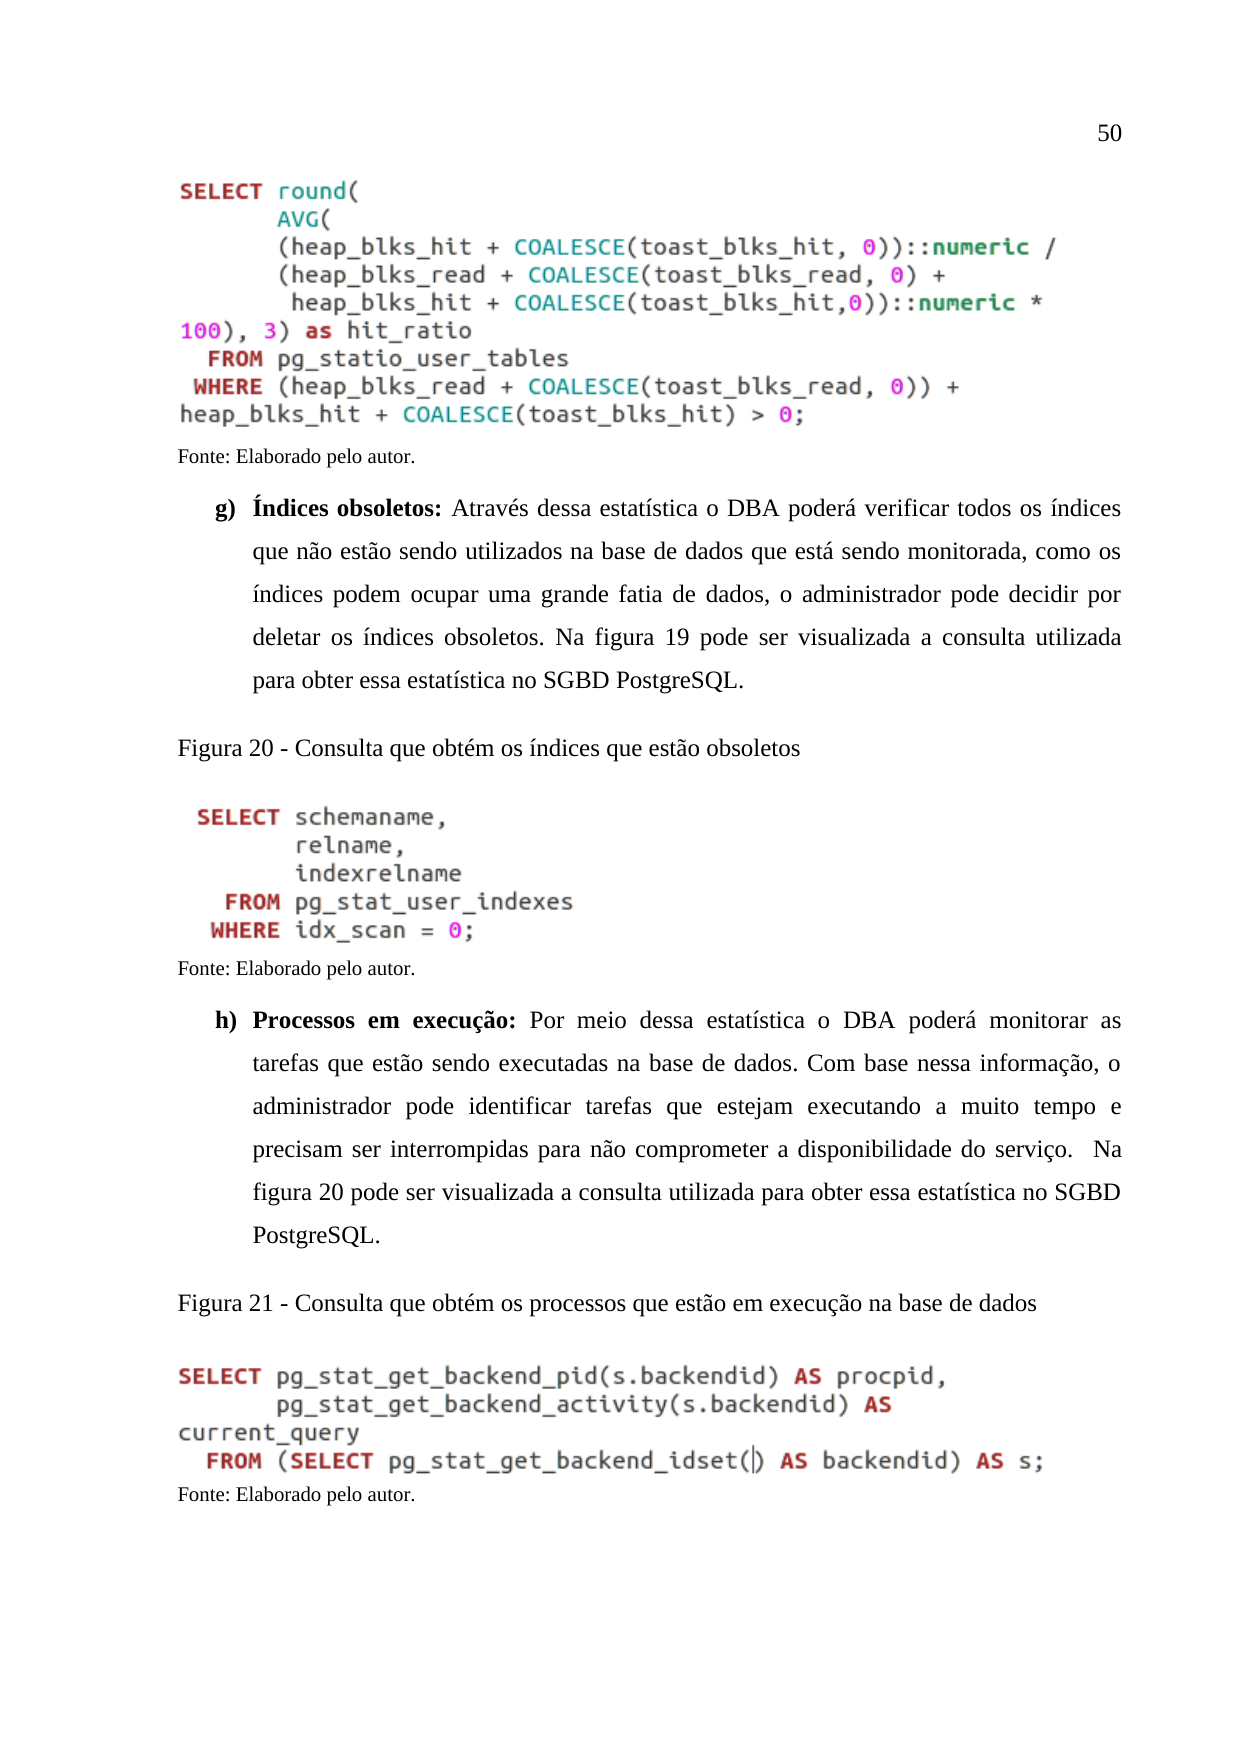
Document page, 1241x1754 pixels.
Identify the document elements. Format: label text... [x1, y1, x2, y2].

list Processos em execução: Por meio dessa estatística o DBA poderá monitorar as tarefas que estão sendo executadas na base de dados. Com base nessa informação, o administrador pode identificar tarefas que estejam executando a muito tempo e precisam ser interrompidas para não comprometer a disponibilidade do serviço. Na figura 20 pode ser visualizada a consulta utilizada para obter essa estatística no SGBD PostgreSQL. [215, 1005, 1122, 1249]
list Figura 20 - Consulta que obtém os índices que estão obsoletos [177, 733, 1122, 762]
list Fonte: Elaborado pelo autor. [177, 957, 1122, 980]
list Índices obsoletos: Através dessa estatística o DBA poderá verificar todos os índices que não estão sendo utilizados na base de dados que está sendo monitorada, como os índices podem ocupar uma grande fatia de dados, o administrador pode decidir por deletar os índices obsoletos. Na figura 19 pode ser visualizada a consulta utilizada para obter essa estatística no SGBD PostgreSQL. [215, 493, 1122, 694]
picture [177, 176, 1123, 444]
picture [177, 1356, 1123, 1483]
list Fonte: Elaborado pelo autor. [142, 1483, 1122, 1506]
picture [177, 801, 1123, 957]
list Figura 21 - Consulta que obtém os processos que estão em execução na base de dados [177, 1288, 1122, 1317]
list Fonte: Elaborado pelo autor. [142, 444, 1122, 468]
